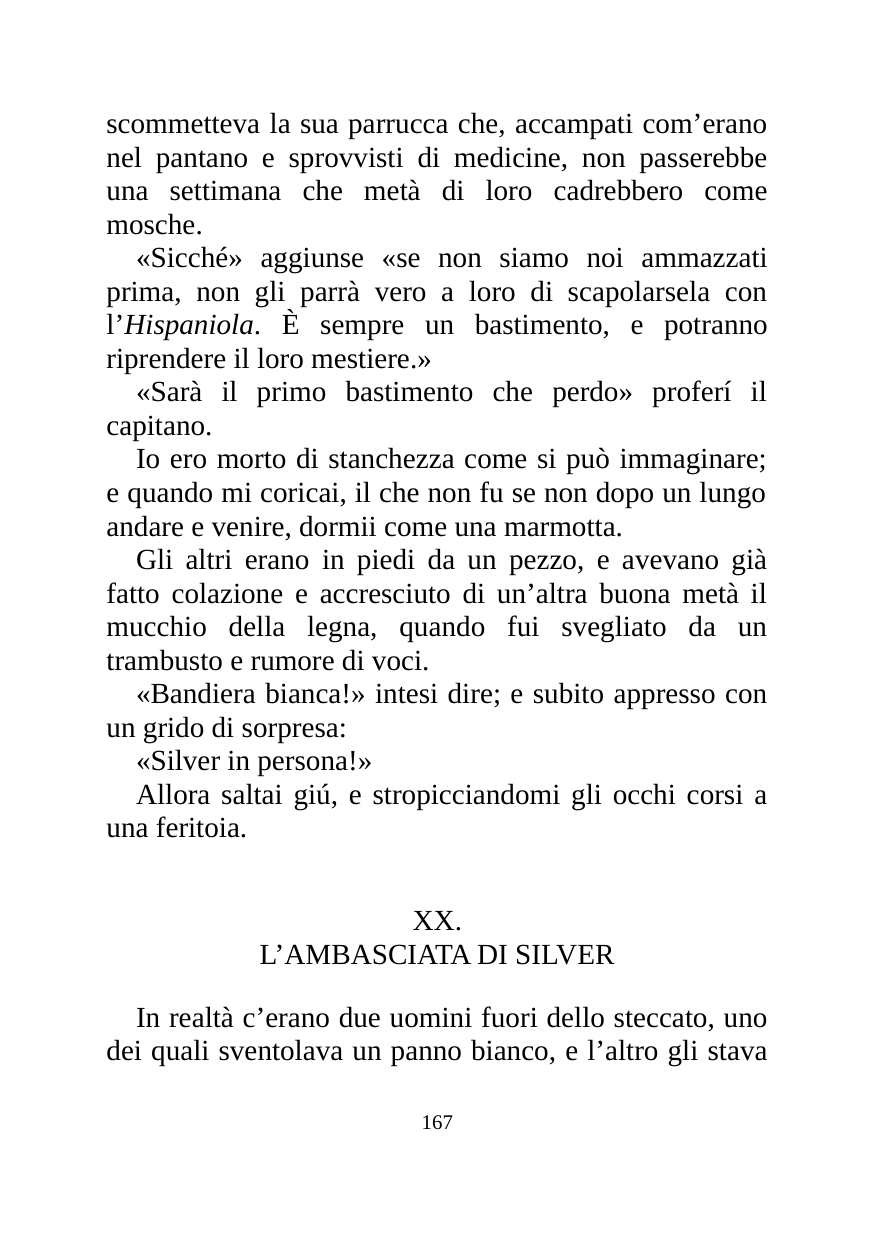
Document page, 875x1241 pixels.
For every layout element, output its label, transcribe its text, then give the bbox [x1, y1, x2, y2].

text In realtà c’erano due uomini fuori dello steccato, uno dei quali sventolava un panno bianco, e l’altro gli stava [106, 1000, 768, 1067]
text «Sarà il primo bastimento che perdo» proferí il capitano. [106, 374, 768, 442]
subtitle XX. L’AMBASCIATA DI SILVER [106, 903, 768, 970]
text Allora saltai giú, e stropicciandomi gli occhi corsi a una feritoia. [106, 777, 768, 844]
text Io ero morto di stanchezza come si può immaginare; e quando mi coricai, il che non fu se non dopo un lungo andare e venire, dormii come una marmotta. [106, 442, 768, 542]
text scommetteva la sua parrucca che, accampati com’erano nel pantano e sprovvisti di medicine, non passerebbe una settimana che metà di loro cadrebbero come mosche. [106, 106, 768, 240]
text «Sicché» aggiunse «se non siamo noi ammazzati prima, non gli parrà vero a loro di scapolarsela con l’Hispaniola. È sempre un bastimento, e potranno riprendere il loro mestiere.» [106, 240, 768, 374]
text «Bandiera bianca!» intesi dire; e subito appresso con un grido di sorpresa: [106, 676, 768, 743]
text «Silver in persona!» [106, 743, 768, 777]
text Gli altri erano in piedi da un pezzo, e avevano già fatto colazione e accresciuto di un’altra buona metà il mucchio della legna, quando fui svegliato da un trambusto e rumore di voci. [106, 542, 768, 676]
